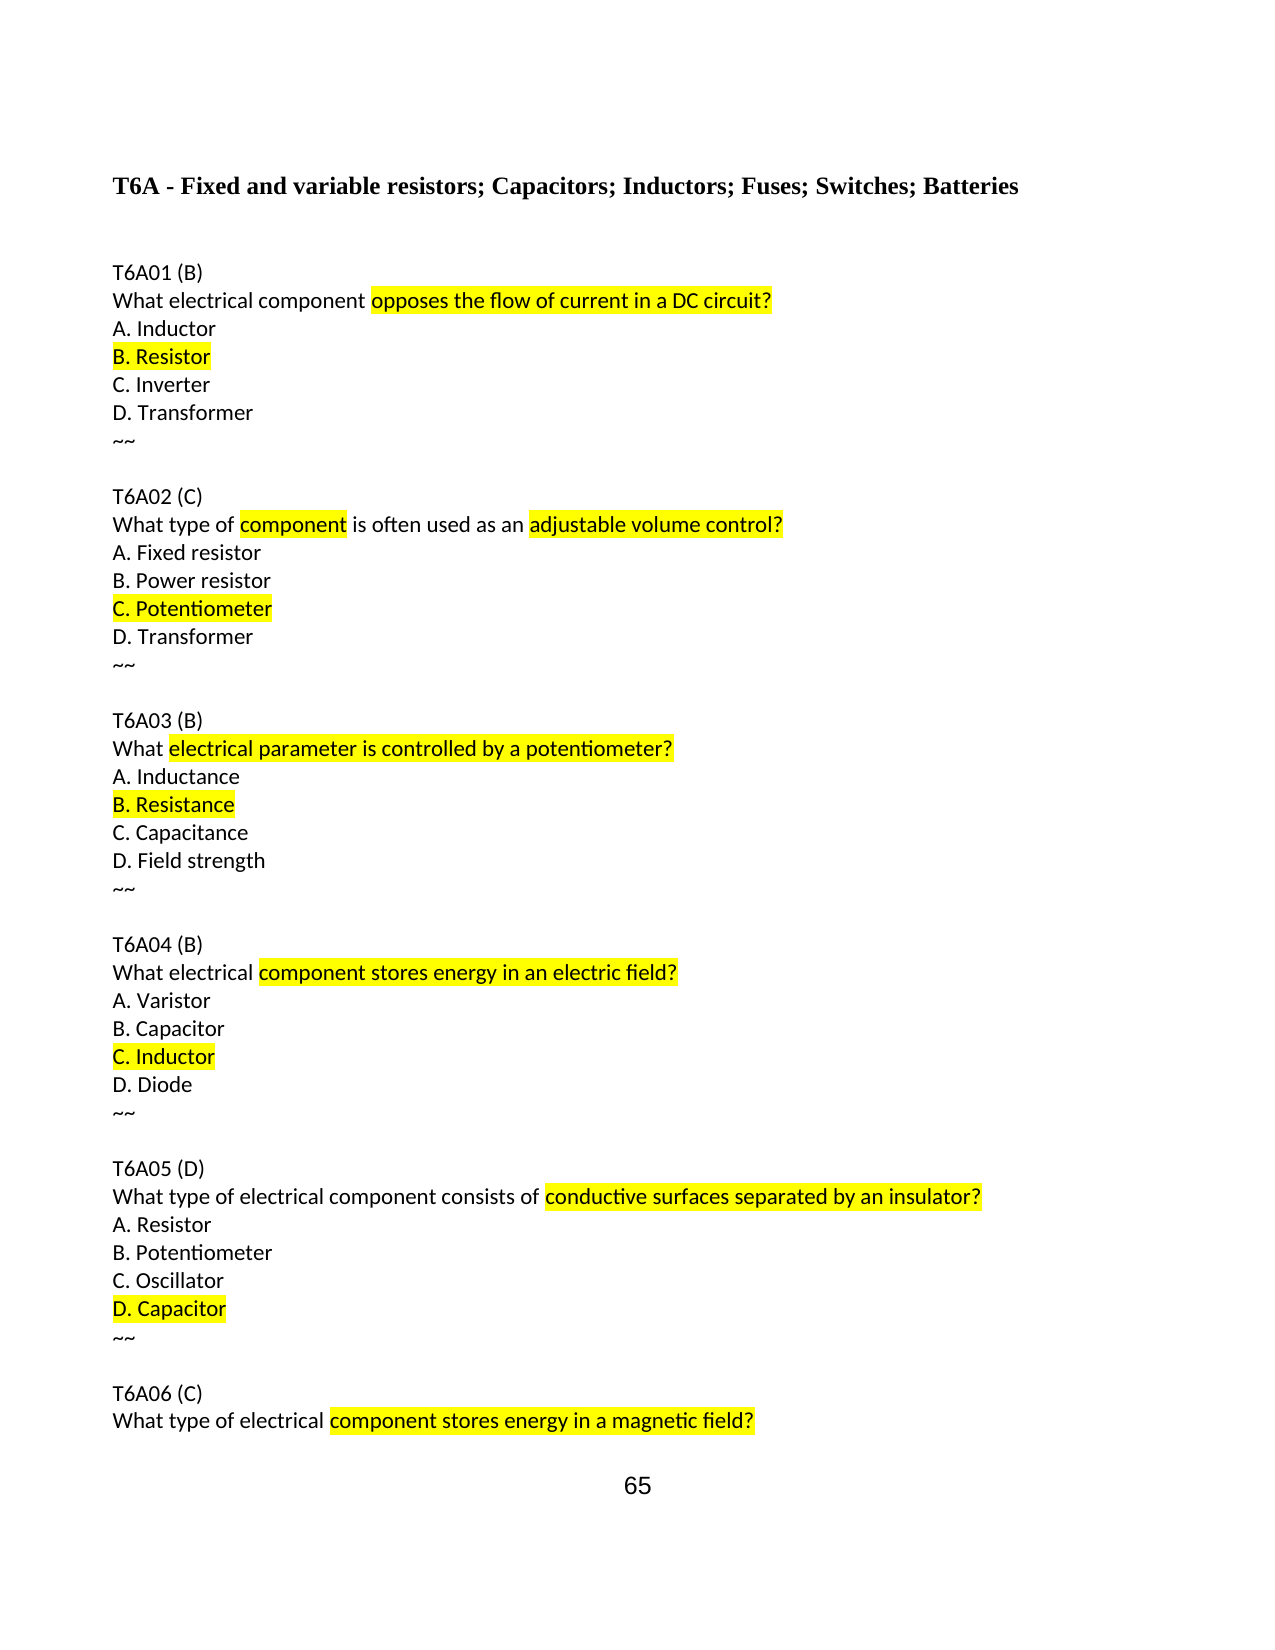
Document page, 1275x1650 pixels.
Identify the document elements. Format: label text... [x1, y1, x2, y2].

text C. Inductor [112, 1042, 1162, 1070]
text What electrical parameter is controlled by a potentiometer? [112, 734, 1162, 762]
text B. Capacitor [112, 1014, 1162, 1042]
text D. Transformer [112, 398, 1162, 426]
text A. Fixed resistor [112, 538, 1162, 566]
text C. Oscillator [112, 1267, 1162, 1294]
text B. Potentiometer [112, 1238, 1162, 1267]
text ~~ [112, 1323, 1162, 1351]
text ~~ [112, 874, 1162, 902]
text D. Transformer [112, 622, 1162, 650]
text What electrical component stores energy in an electric field? [112, 958, 1162, 986]
text ~~ [112, 426, 1162, 454]
text ~~ [112, 650, 1162, 678]
text T6A05 (D) [112, 1154, 1162, 1182]
text T6A01 (B) [112, 258, 1162, 286]
text C. Potentiometer [112, 594, 1162, 622]
text What type of component is often used as an adjustable volume control? [112, 510, 1162, 538]
subtitle T6A - Fixed and variable resistors; Capacitors; Inductors; Fuses; Switches; Batteries [112, 171, 1162, 200]
text ~~ [112, 1098, 1162, 1126]
text A. Inductance [112, 762, 1162, 790]
text T6A06 (C) [112, 1379, 1162, 1407]
text What type of electrical component stores energy in a magnetic field? [112, 1407, 1162, 1435]
text A. Resistor [112, 1211, 1162, 1238]
text T6A03 (B) [112, 706, 1162, 734]
text T6A02 (C) [112, 482, 1162, 510]
text B. Resistance [112, 790, 1162, 818]
text C. Capacitance [112, 818, 1162, 846]
text A. Inductor [112, 314, 1162, 342]
text B. Power resistor [112, 566, 1162, 594]
text What electrical component opposes the flow of current in a DC circuit? [112, 286, 1162, 314]
text D. Capacitor [112, 1294, 1162, 1323]
text D. Field strength [112, 846, 1162, 874]
text B. Resistor [112, 342, 1162, 370]
text A. Varistor [112, 986, 1162, 1014]
text T6A04 (B) [112, 930, 1162, 958]
text D. Diode [112, 1070, 1162, 1098]
text What type of electrical component consists of conductive surfaces separated by an insulator? [112, 1182, 1162, 1211]
text C. Inverter [112, 370, 1162, 398]
